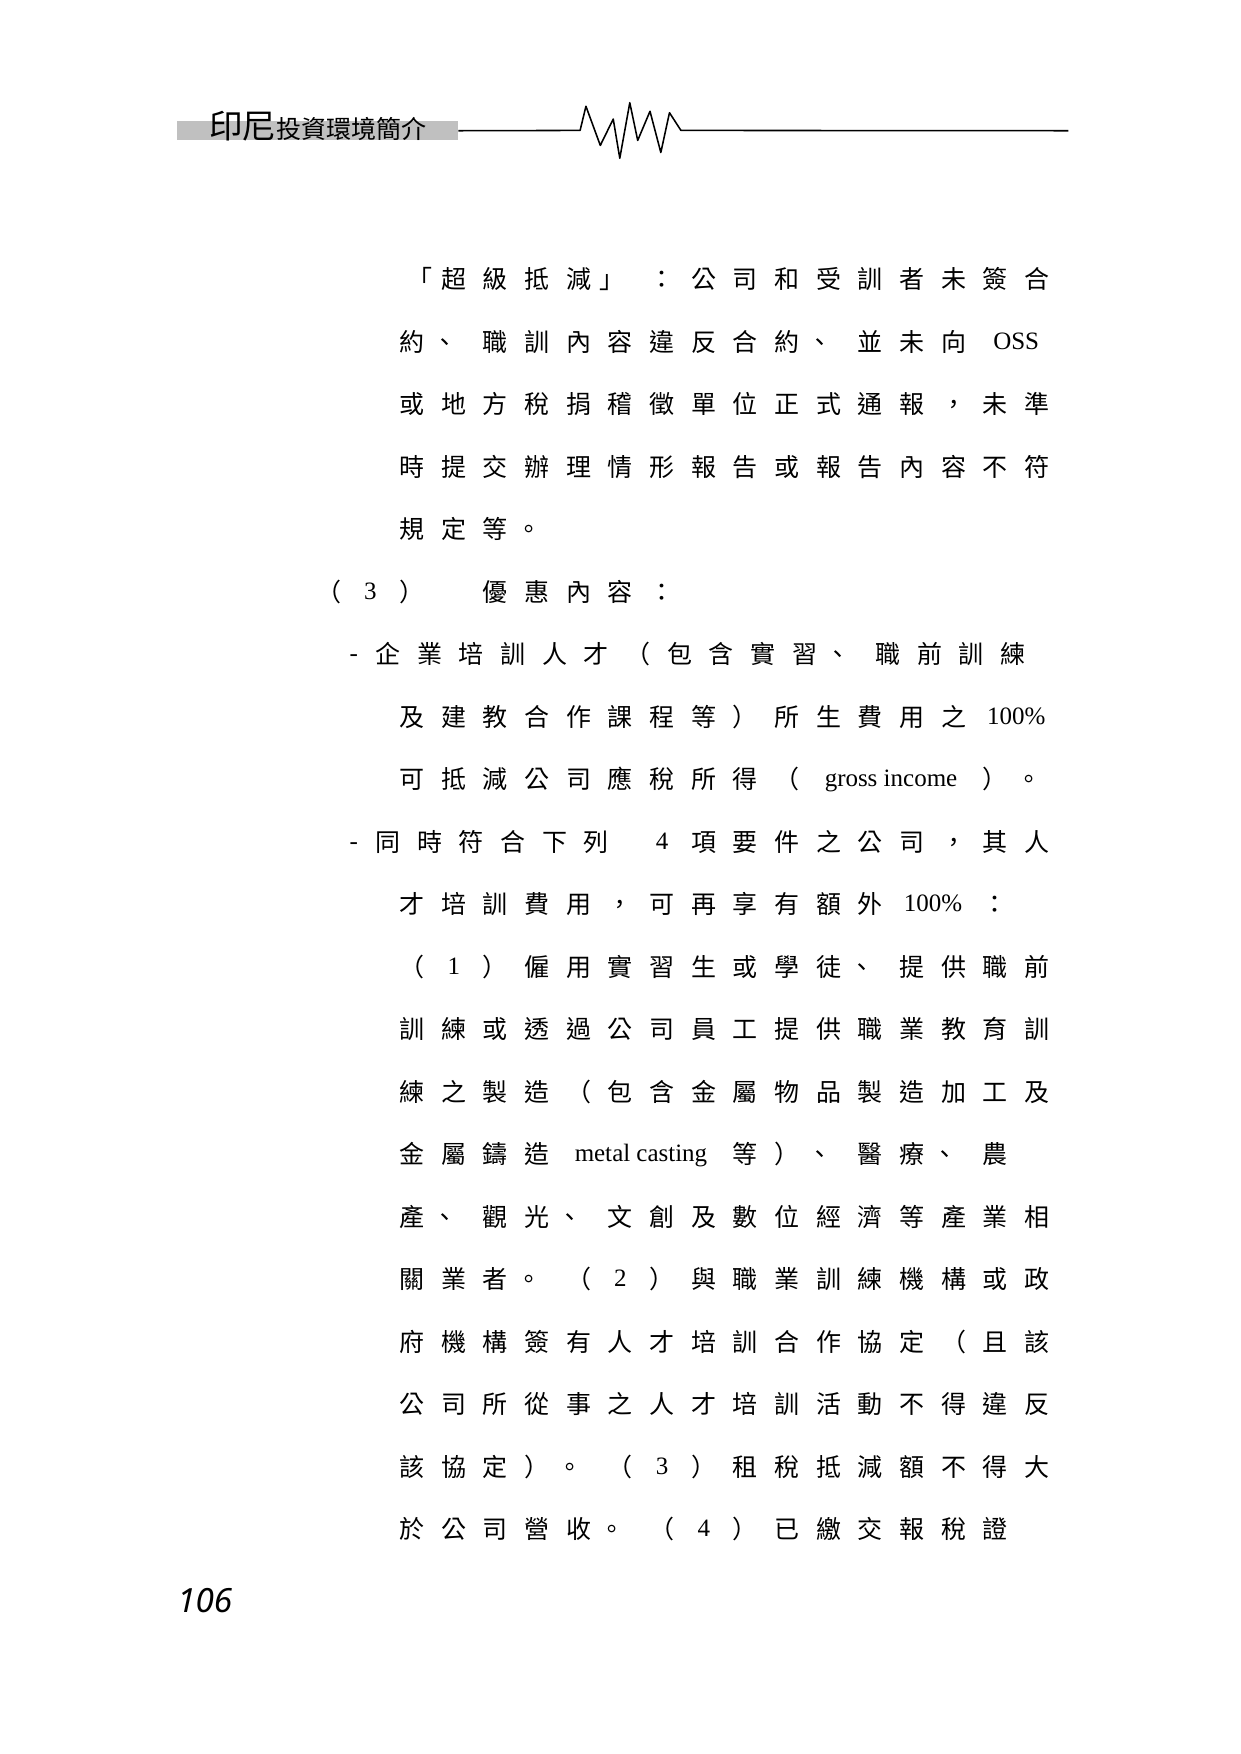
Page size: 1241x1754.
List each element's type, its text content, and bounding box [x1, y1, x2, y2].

text - 同時符合下列4項要件之公司，其人才培訓費用，可再享有額外100%：（1）僱用實習生或學徒、提供職前訓練或透過公司員工提供職業教育訓練之製造（包含金屬物品製造加工及金屬鑄造metal casting等）、醫療、農產、觀光、文創及數位經濟等產業相關業者。（2）與職業訓練機構或政府機構簽有人才培訓合作協定（且該公司所從事之人才培訓活動不得違反該協定）。（3）租稅抵減額不得大於公司營收。（4）已繳交報稅證 [330, 799, 1058, 1549]
text - 企業培訓人才（包含實習、職前訓練及建教合作課程等）所生費用之100%可抵減公司應稅所得（gross income）。 [330, 611, 1058, 799]
text 「超級抵減」：公司和受訓者未簽合約、職訓內容違反合約、並未向OSS或地方稅捐稽徵單位正式通報，未準時提交辦理情形報告或報告內容不符規定等。 [330, 236, 1058, 549]
text （3） 優惠內容： [306, 549, 1058, 611]
